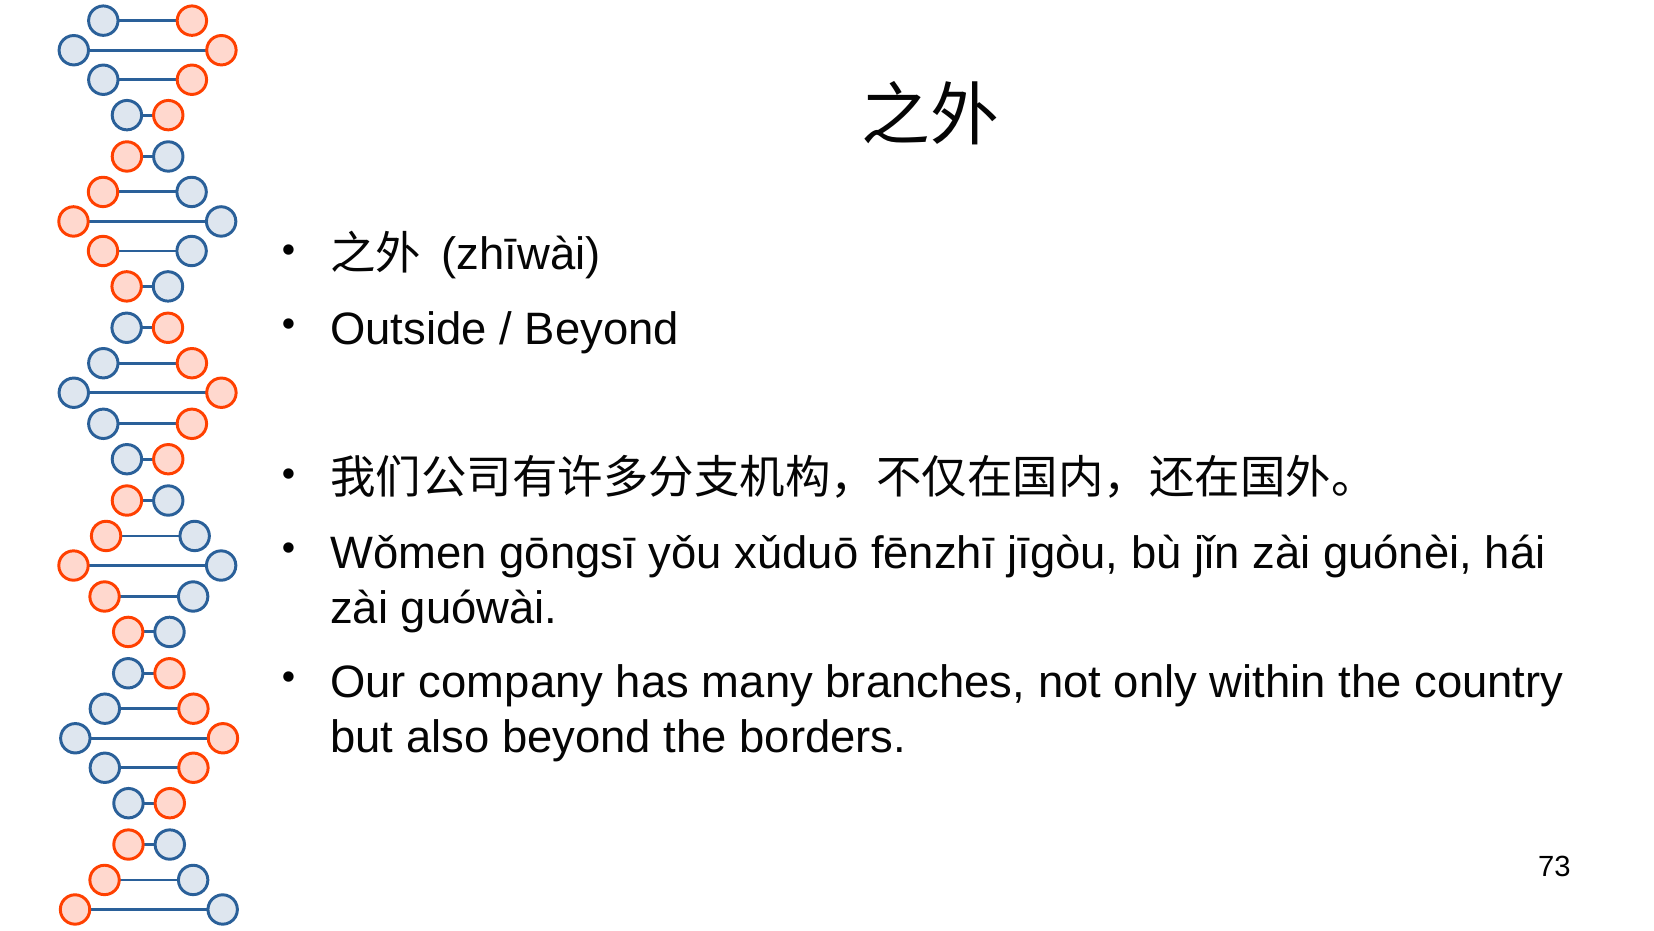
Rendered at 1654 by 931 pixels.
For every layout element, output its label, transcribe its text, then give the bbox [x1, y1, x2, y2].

title 之外 [265, 35, 1595, 189]
list 之外 (zhīwài) Outside / Beyond 我们公司有许多分支机构，不仅在国内，还在国外。 Wǒmen gōngsī yǒu xǔduō fēnzhī jīgòu, bù jǐn zài guónèi, hái zài guówài. Our company has many branches, not only within the country but also beyond the borders. [265, 224, 1595, 764]
